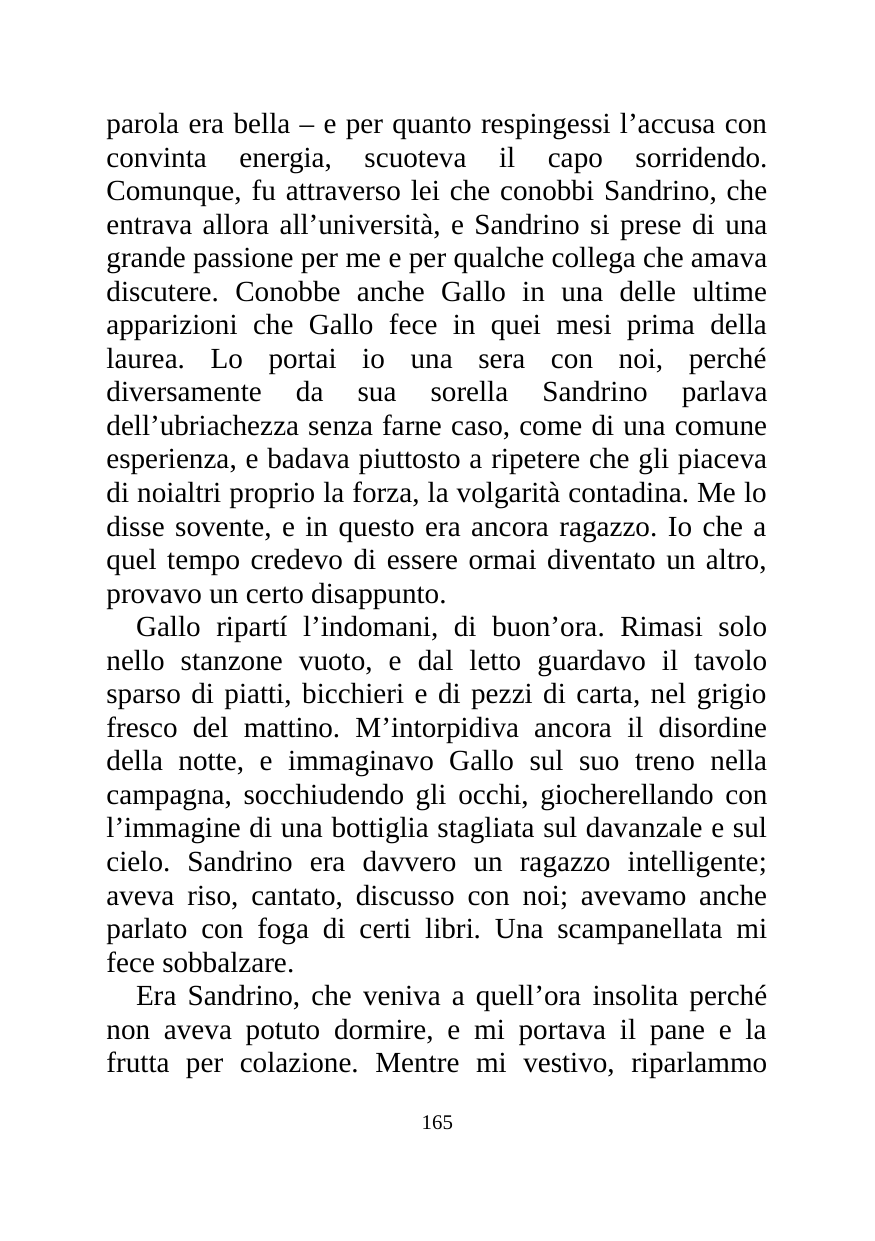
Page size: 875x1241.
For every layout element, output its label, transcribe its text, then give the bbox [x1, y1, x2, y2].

text Gallo ripartí l’indomani, di buon’ora. Rimasi solo nello stanzone vuoto, e dal letto guardavo il tavolo sparso di piatti, bicchieri e di pezzi di carta, nel grigio fresco del mattino. M’intorpidiva ancora il disordine della notte, e immaginavo Gallo sul suo treno nella campagna, socchiudendo gli occhi, giocherellando con l’immagine di una bottiglia stagliata sul davanzale e sul cielo. Sandrino era davvero un ragazzo intelligente; aveva riso, cantato, discusso con noi; avevamo anche parlato con foga di certi libri. Una scampanellata mi fece sobbalzare. [106, 609, 768, 978]
text parola era bella – e per quanto respingessi l’accusa con convinta energia, scuoteva il capo sorridendo. Comunque, fu attraverso lei che conobbi Sandrino, che entrava allora all’università, e Sandrino si prese di una grande passione per me e per qualche collega che amava discutere. Conobbe anche Gallo in una delle ultime apparizioni che Gallo fece in quei mesi prima della laurea. Lo portai io una sera con noi, perché diversamente da sua sorella Sandrino parlava dell’ubriachezza senza farne caso, come di una comune esperienza, e badava piuttosto a ripetere che gli piaceva di noialtri proprio la forza, la volgarità contadina. Me lo disse sovente, e in questo era ancora ragazzo. Io che a quel tempo credevo di essere ormai diventato un altro, provavo un certo disappunto. [106, 106, 768, 609]
text Era Sandrino, che veniva a quell’ora insolita perché non aveva potuto dormire, e mi portava il pane e la frutta per colazione. Mentre mi vestivo, riparlammo [106, 978, 768, 1079]
